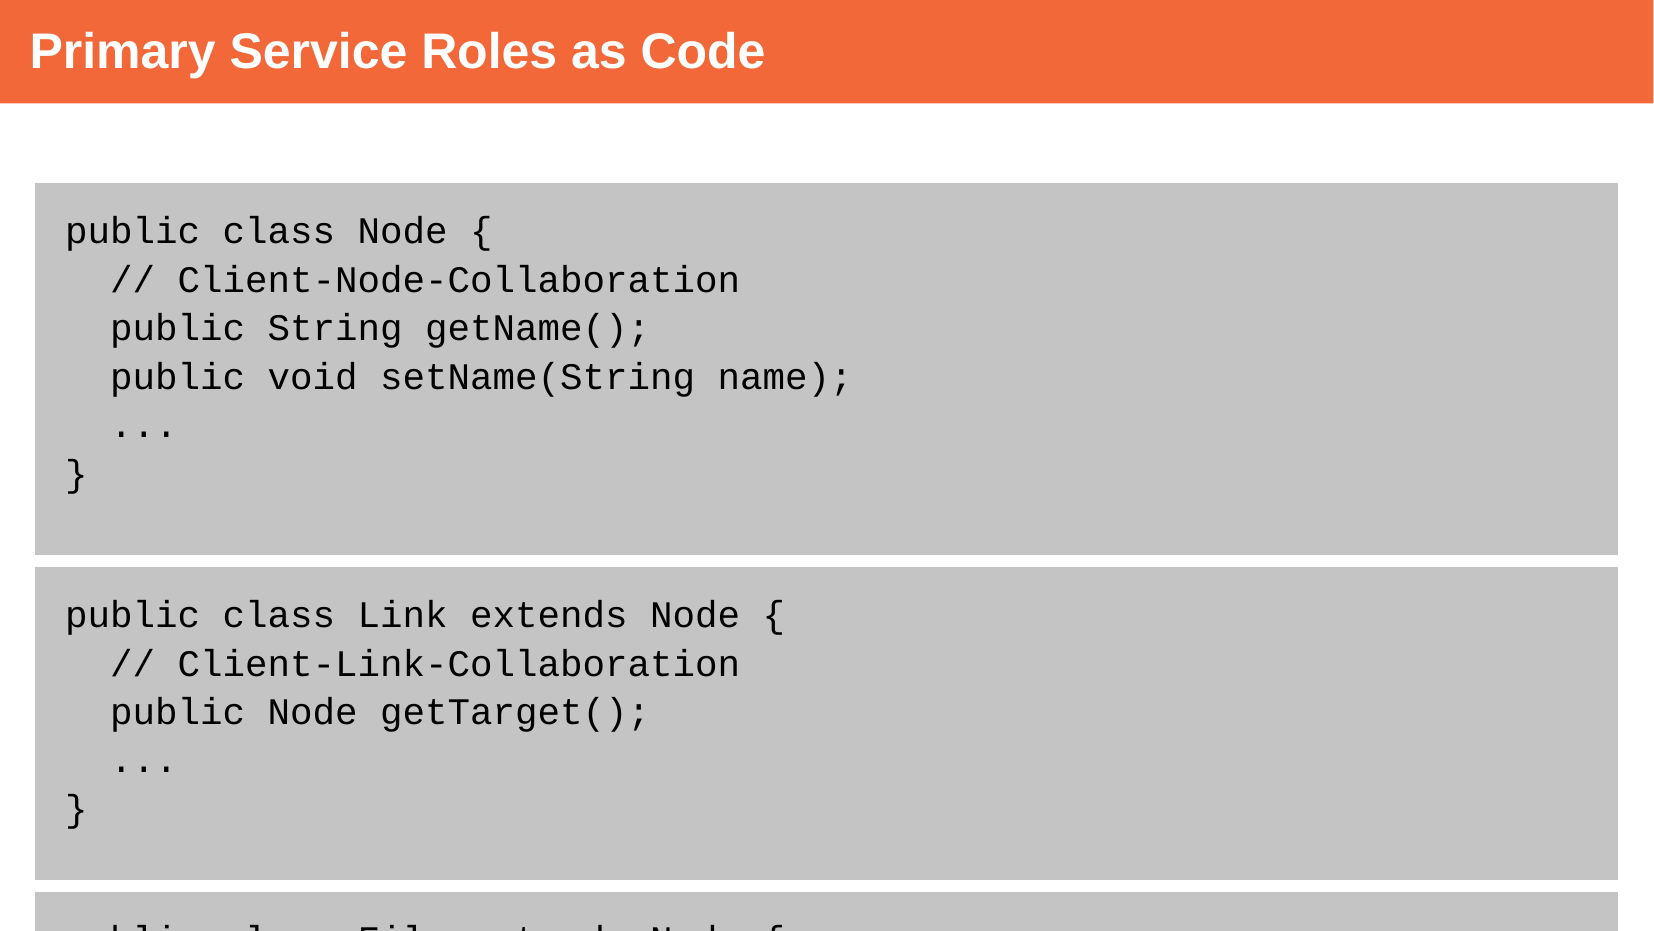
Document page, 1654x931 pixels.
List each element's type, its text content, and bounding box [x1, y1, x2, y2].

title Primary Service Roles as Code [0, 0, 1654, 104]
list public class File extends Node { // Client-File-Collaboration public void write(byte[] data); ... } [29, 885, 1625, 931]
list public class Link extends Node { // Client-Link-Collaboration public Node getTarget(); ... } [29, 561, 1625, 880]
list public class Node { // Client-Node-Collaboration public String getName(); public void setName(String name); ... } [29, 177, 1625, 555]
